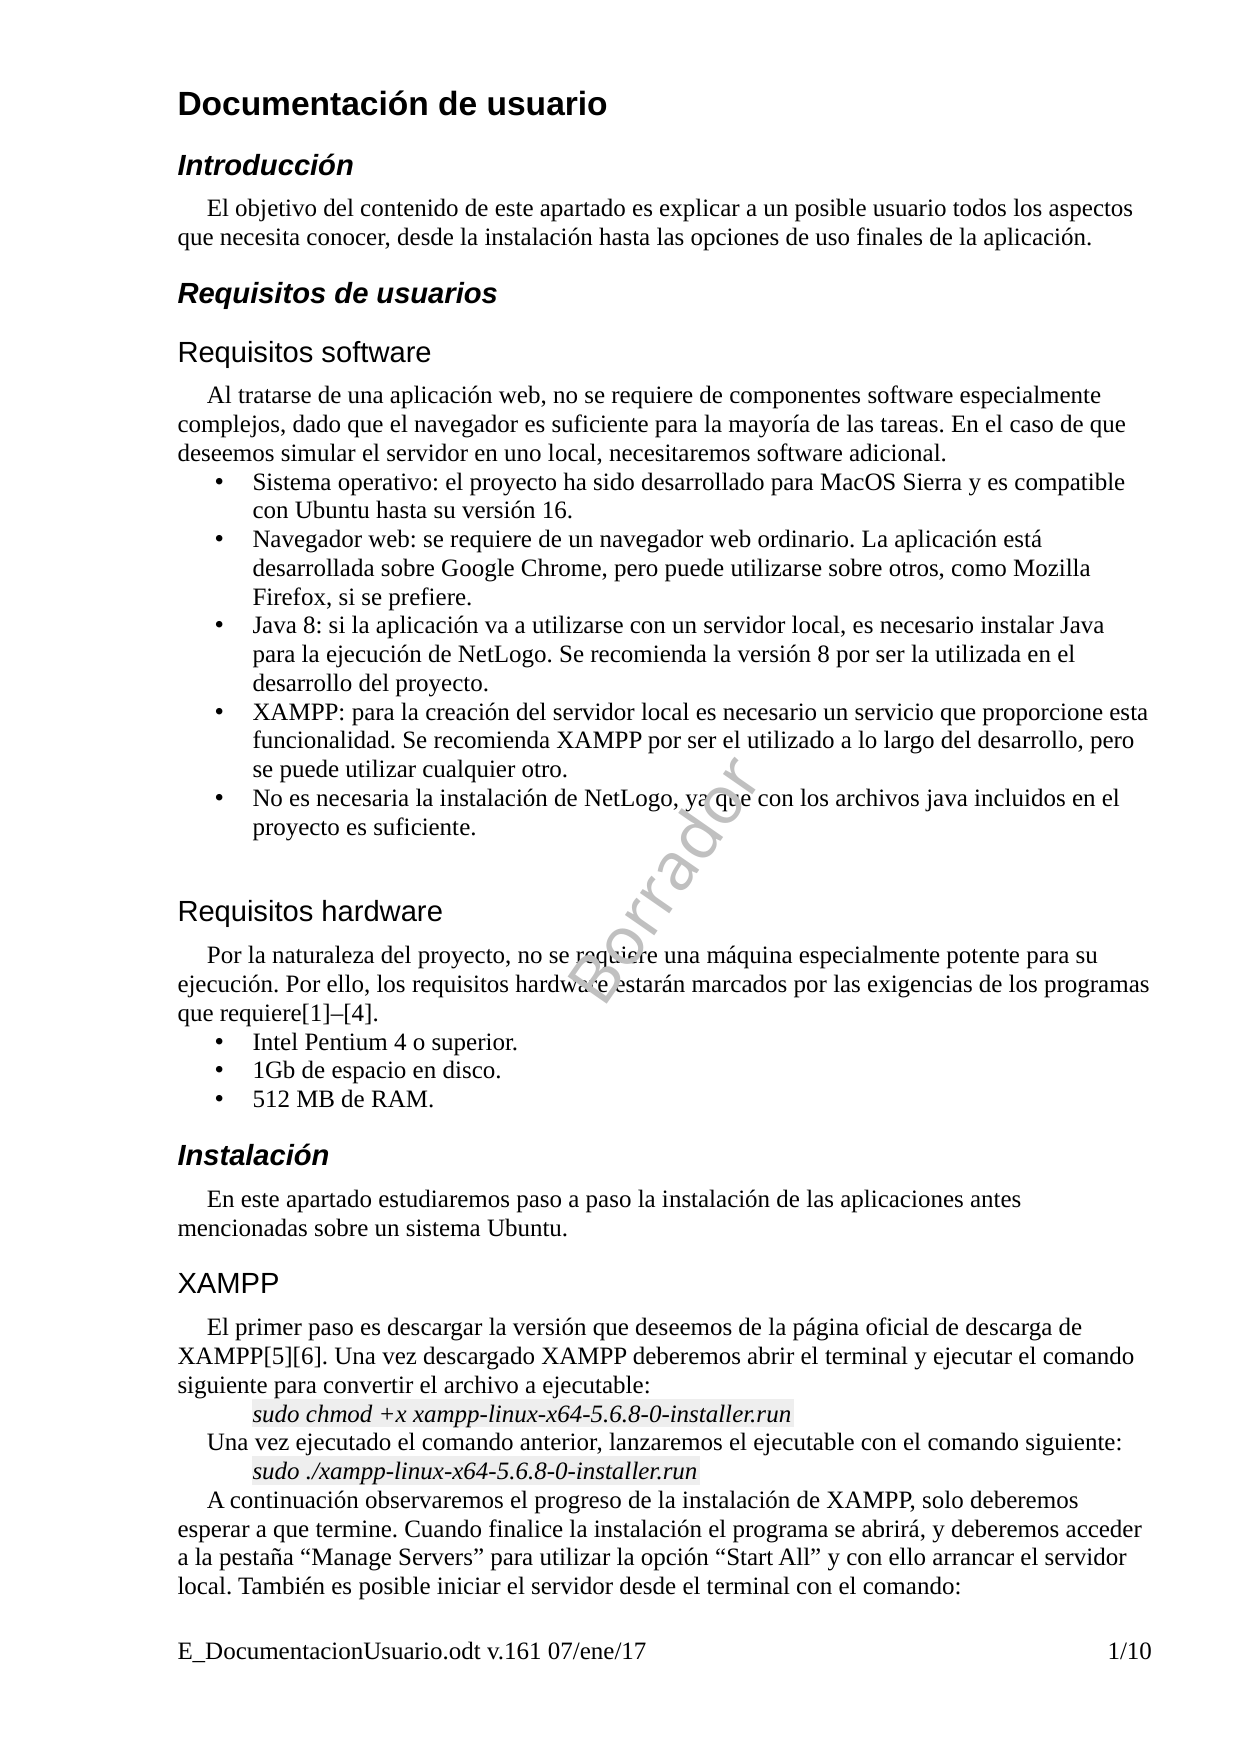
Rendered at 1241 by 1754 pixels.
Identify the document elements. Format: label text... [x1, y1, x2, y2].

subtitle Requisitos software [177, 334, 1152, 368]
text Al tratarse de una aplicación web, no se requiere de componentes software especialmente complejos, dado que el navegador es suficiente para la mayoría de las tareas. En el caso de que deseemos simular el servidor en uno local, necesitaremos software adicional. [177, 381, 1152, 467]
text sudo ./xampp-linux-x64-5.6.8-0-installer.run [177, 1456, 1152, 1485]
list No es necesaria la instalación de NetLogo, ya que con los archivos java incluidos en el proyecto es suficiente. [215, 783, 1152, 841]
text En este apartado estudiaremos paso a paso la instalación de las aplicaciones antes mencionadas sobre un sistema Ubuntu. [177, 1184, 1152, 1241]
list 512 MB de RAM. [215, 1084, 1152, 1113]
subtitle Documentación de usuario [177, 84, 1152, 122]
text Una vez ejecutado el comando anterior, lanzaremos el ejecutable con el comando siguiente: [177, 1427, 1152, 1456]
text sudo chmod +x xampp-linux-x64-5.6.8-0-installer.run [177, 1399, 1152, 1427]
subtitle Introducción [177, 147, 1152, 181]
text Por la naturaleza del proyecto, no se requiere una máquina especialmente potente para su ejecución. Por ello, los requisitos hardware estarán marcados por las exigencias de los programas que requiere[1]–[4]⁠. [177, 940, 1152, 1027]
subtitle XAMPP [177, 1266, 1152, 1300]
list Intel Pentium 4 o superior. [215, 1027, 1152, 1055]
text A continuación observaremos el progreso de la instalación de XAMPP, solo deberemos esperar a que termine. Cuando finalice la instalación el programa se abrirá, y deberemos acceder a la pestaña “Manage Servers” para utilizar la opción “Start All” y con ello arrancar el servidor local. También es posible iniciar el servidor desde el terminal con el comando: [177, 1485, 1152, 1600]
text El objetivo del contenido de este apartado es explicar a un posible usuario todos los aspectos que necesita conocer, desde la instalación hasta las opciones de uso finales de la aplicación. [177, 193, 1152, 251]
list Java 8: si la aplicación va a utilizarse con un servidor local, es necesario instalar Java para la ejecución de NetLogo. Se recomienda la versión 8 por ser la utilizada en el desarrollo del proyecto. [215, 611, 1152, 697]
subtitle Instalación [177, 1138, 1152, 1171]
list Navegador web: se requiere de un navegador web ordinario. La aplicación está desarrollada sobre Google Chrome, pero puede utilizarse sobre otros, como Mozilla Firefox, si se prefiere. [215, 524, 1152, 611]
subtitle Requisitos de usuarios [177, 276, 1152, 309]
list XAMPP: para la creación del servidor local es necesario un servicio que proporcione esta funcionalidad. Se recomienda XAMPP por ser el utilizado a lo largo del desarrollo, pero se puede utilizar cualquier otro. [215, 697, 1152, 783]
text El primer paso es descargar la versión que deseemos de la página oficial de descarga de XAMPP[5]⁠[6]⁠. Una vez descargado XAMPP deberemos abrir el terminal y ejecutar el comando siguiente para convertir el archivo a ejecutable: [177, 1312, 1152, 1399]
subtitle Requisitos hardware [177, 894, 1152, 928]
list Sistema operativo: el proyecto ha sido desarrollado para MacOS Sierra y es compatible con Ubuntu hasta su versión 16. [215, 467, 1152, 524]
list 1Gb de espacio en disco. [215, 1055, 1152, 1084]
